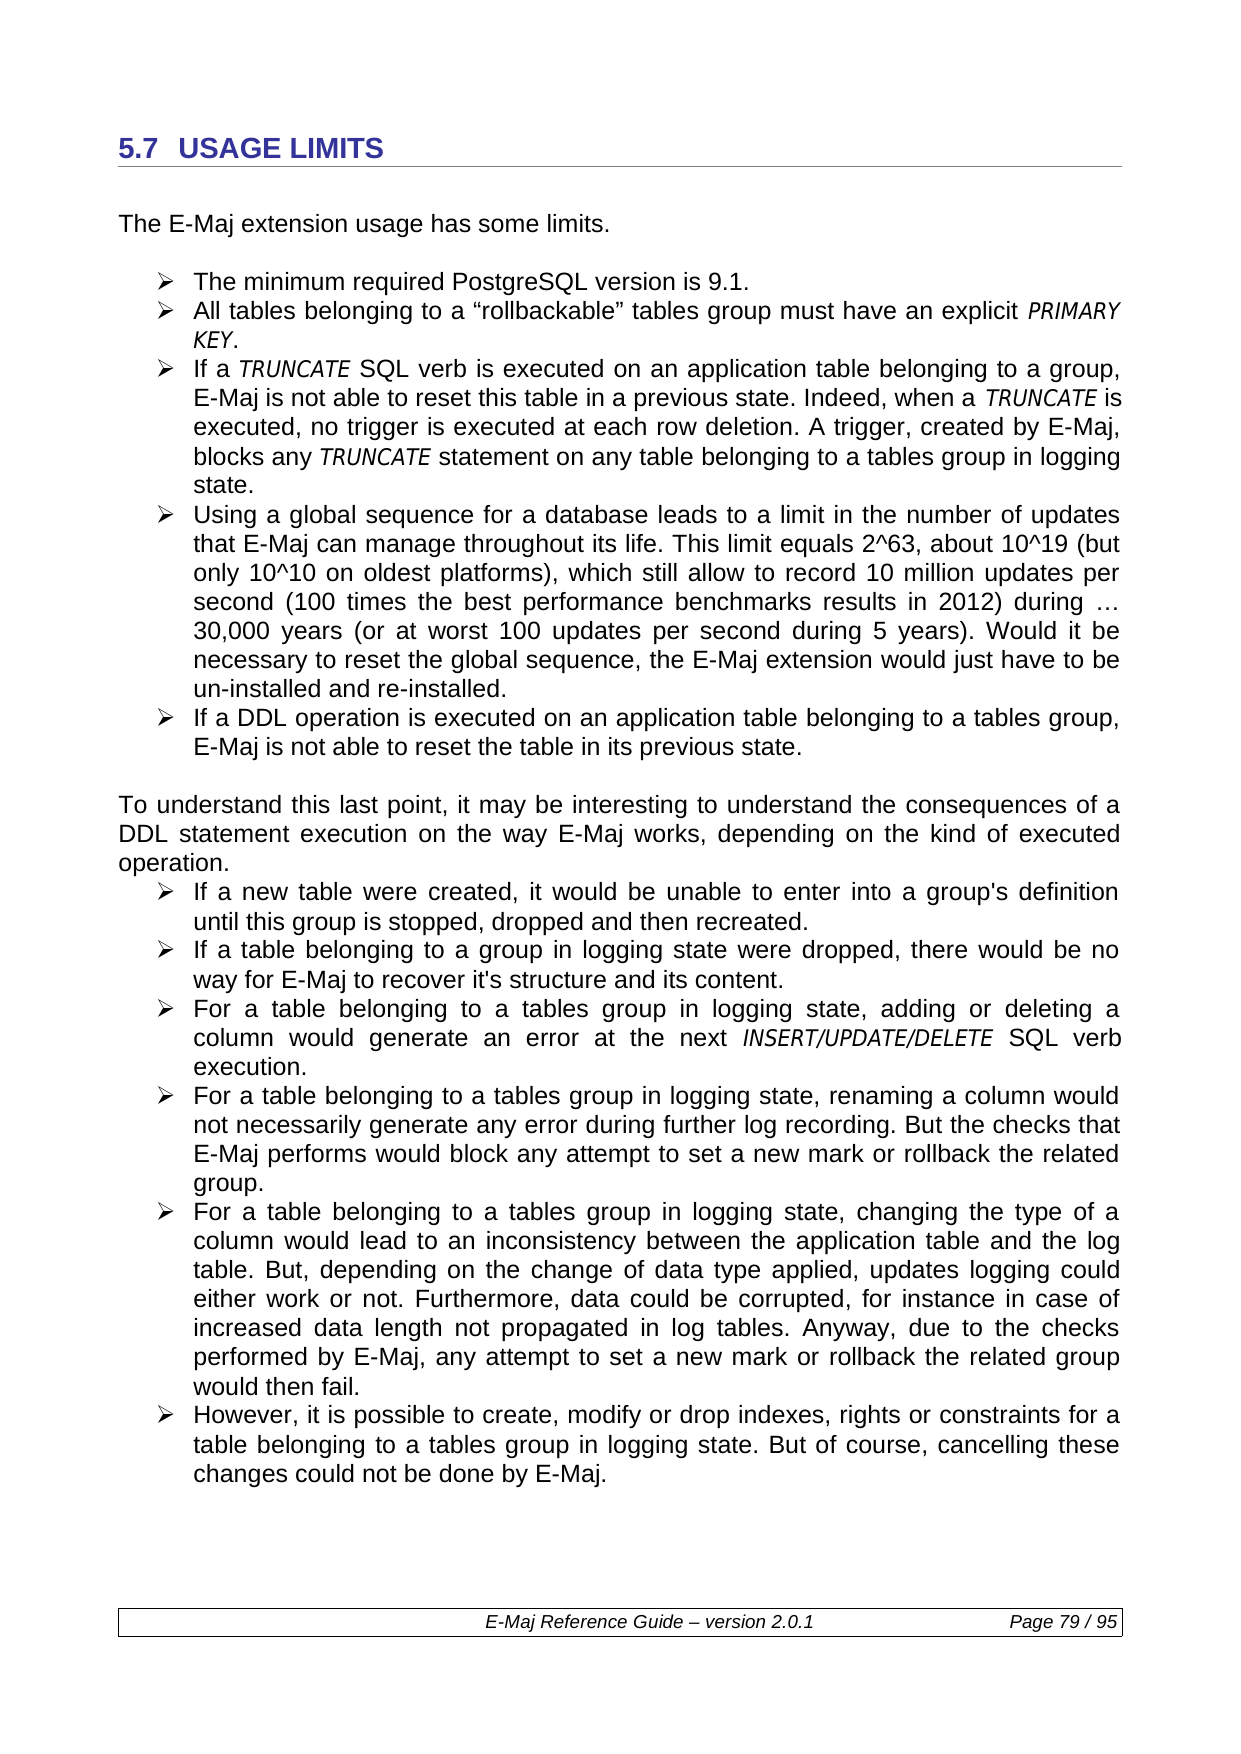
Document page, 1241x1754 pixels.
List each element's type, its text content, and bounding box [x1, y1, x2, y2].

list For a table belonging to a tables group in logging state, adding or deleting a column would generate an error at the next INSERT/UPDATE/DELETE SQL verb execution. [156, 993, 1122, 1081]
list If a TRUNCATE SQL verb is executed on an application table belonging to a group, E-Maj is not able to reset this table in a previous state. Indeed, when a TRUNCATE is executed, no trigger is executed at each row deletion. A trigger, created by E-Maj, blocks any TRUNCATE statement on any table belonging to a tables group in logging state. [156, 354, 1122, 499]
list If a table belonging to a group in logging state were dropped, there would be no way for E-Maj to recover it's structure and its content. [156, 935, 1122, 993]
list If a DDL operation is executed on an application table belonging to a tables group, E-Maj is not able to reset the table in its previous state. [156, 703, 1122, 761]
list However, it is possible to create, modify or drop indexes, rights or constraints for a table belonging to a tables group in logging state. But of course, cancelling these changes could not be done by E-Maj. [156, 1400, 1122, 1488]
list All tables belonging to a “rollbackable” tables group must have an explicit PRIMARY KEY. [156, 296, 1122, 354]
list For a table belonging to a tables group in logging state, renaming a column would not necessarily generate any error during further log recording. But the checks that E-Maj performs would block any attempt to set a new mark or rollback the related group. [156, 1081, 1122, 1197]
text To understand this last point, it may be interesting to understand the consequences of a DDL statement execution on the way E-Maj works, depending on the kind of executed operation. [118, 790, 1122, 877]
list If a new table were created, it would be unable to enter into a group's definition until this group is stopped, dropped and then recreated. [156, 877, 1122, 935]
list For a table belonging to a tables group in logging state, changing the type of a column would lead to an inconsistency between the application table and the log table. But, depending on the change of data type applied, updates logging could either work or not. Furthermore, data could be corrupted, for instance in case of increased data length not propagated in log tables. Anyway, due to the checks performed by E-Maj, any attempt to set a new mark or rollback the related group would then fail. [156, 1197, 1122, 1400]
list The minimum required PostgreSQL version is 9.1. [156, 267, 1122, 296]
list Using a global sequence for a database leads to a limit in the number of updates that E-Maj can manage throughout its life. This limit equals 2^63, about 10^19 (but only 10^10 on oldest platforms), which still allow to record 10 million updates per second (100 times the best performance benchmarks results in 2012) during … 30,000 years (or at worst 100 updates per second during 5 years). Would it be necessary to reset the global sequence, the E-Maj extension would just have to be un-installed and re-installed. [156, 499, 1122, 703]
text The E-Maj extension usage has some limits. [118, 209, 1122, 238]
subtitle Usage limits [118, 131, 1122, 166]
